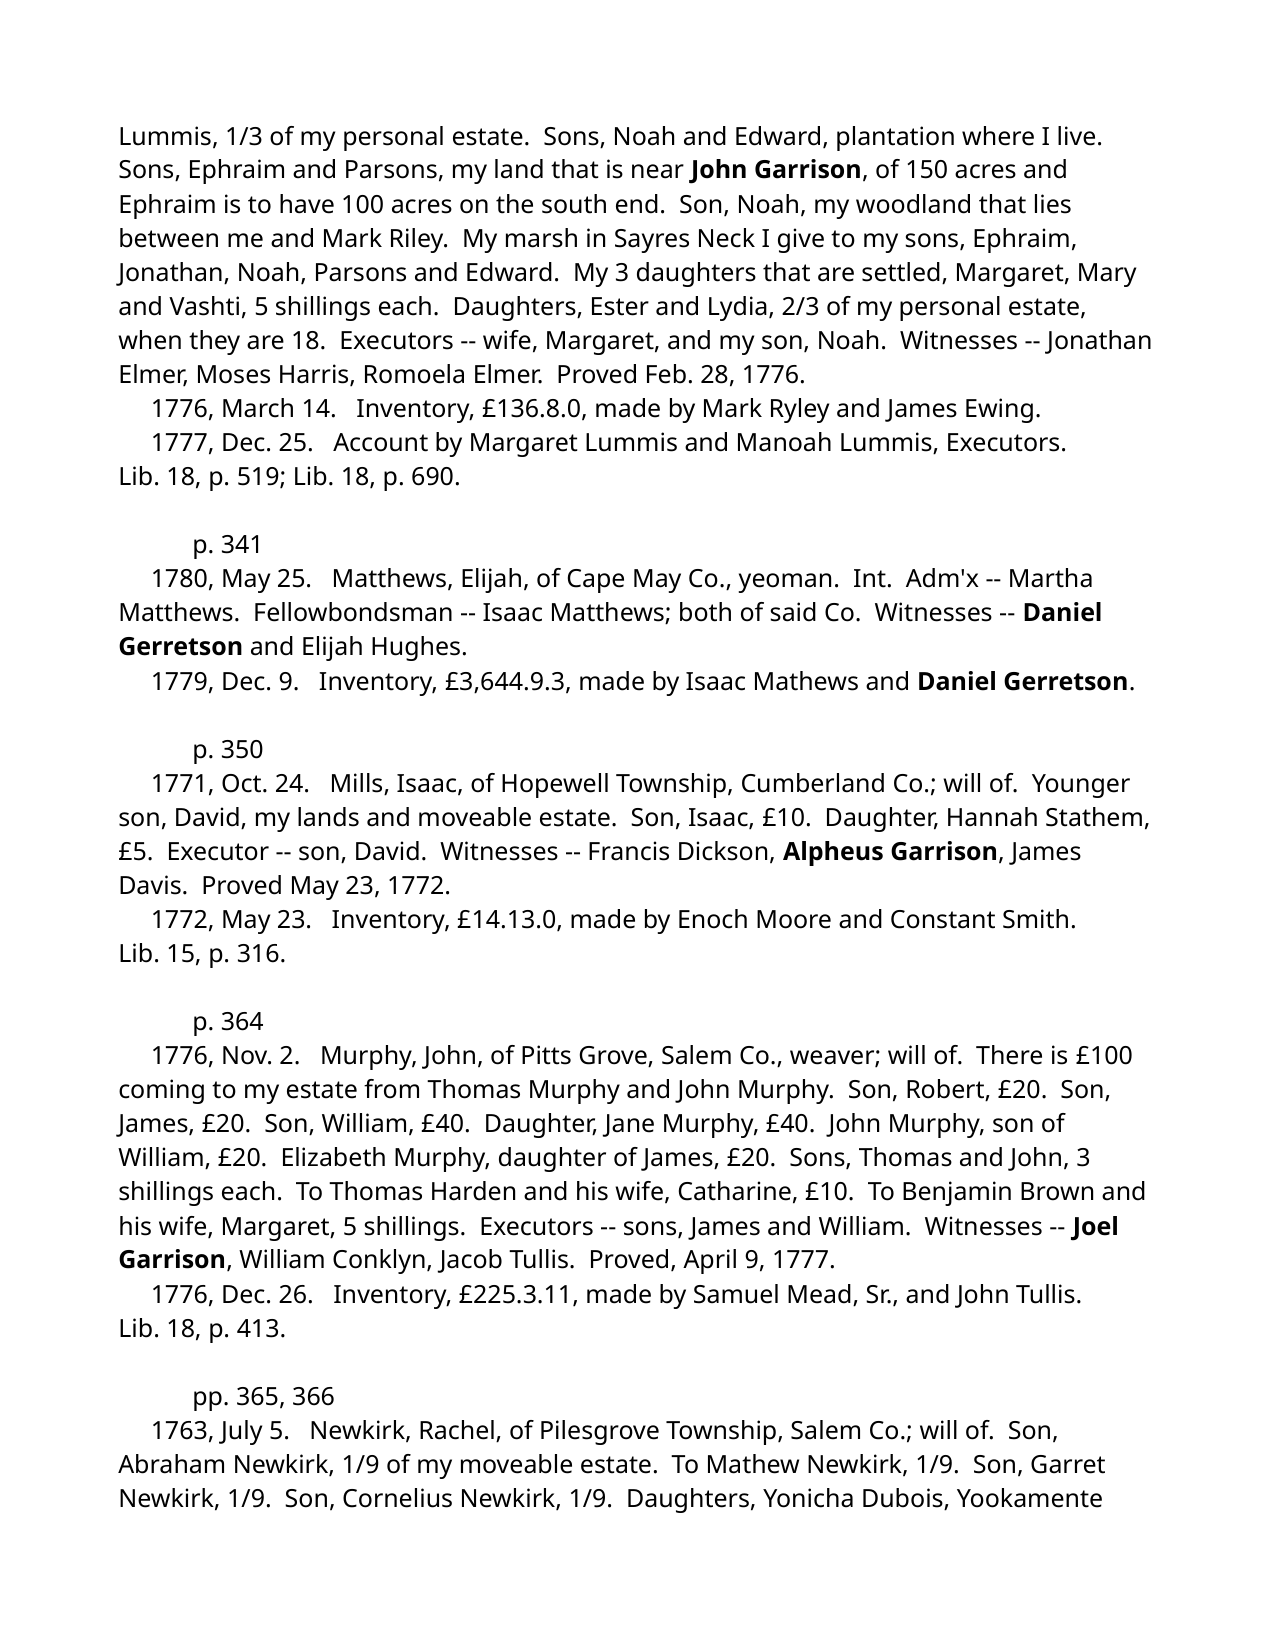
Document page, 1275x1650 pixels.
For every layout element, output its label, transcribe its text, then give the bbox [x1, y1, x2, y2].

text 1779, Dec. 9. Inventory, £3,644.9.3, made by Isaac Mathews and Daniel Gerretson. [118, 663, 1157, 697]
text 1776, March 14. Inventory, £136.8.0, made by Mark Ryley and James Ewing. [118, 391, 1157, 425]
text 1776, Nov. 2. Murphy, John, of Pitts Grove, Salem Co., weaver; will of. There is £100 coming to my estate from Thomas Murphy and John Murphy. Son, Robert, £20. Son, James, £20. Son, William, £40. Daughter, Jane Murphy, £40. John Murphy, son of William, £20. Elizabeth Murphy, daughter of James, £20. Sons, Thomas and John, 3 shillings each. To Thomas Harden and his wife, Catharine, £10. To Benjamin Brown and his wife, Margaret, 5 shillings. Executors -- sons, James and William. Witnesses -- Joel Garrison, William Conklyn, Jacob Tullis. Proved, April 9, 1777. [118, 1038, 1157, 1276]
text 1771, Oct. 24. Mills, Isaac, of Hopewell Township, Cumberland Co.; will of. Younger son, David, my lands and moveable estate. Son, Isaac, £10. Daughter, Hannah Stathem, £5. Executor -- son, David. Witnesses -- Francis Dickson, Alpheus Garrison, James Davis. Proved May 23, 1772. [118, 765, 1157, 902]
text Lib. 18, p. 519; Lib. 18, p. 690. [118, 459, 1157, 493]
text 1777, Dec. 25. Account by Margaret Lummis and Manoah Lummis, Executors. [118, 425, 1157, 459]
text p. 364 [118, 1004, 1157, 1038]
text 1776, Dec. 26. Inventory, £225.3.11, made by Samuel Mead, Sr., and John Tullis. [118, 1276, 1157, 1310]
text p. 350 [118, 731, 1157, 765]
text Lib. 18, p. 413. [118, 1310, 1157, 1344]
text Lummis, 1/3 of my personal estate. Sons, Noah and Edward, plantation where I live. Sons, Ephraim and Parsons, my land that is near John Garrison, of 150 acres and Ephraim is to have 100 acres on the south end. Son, Noah, my woodland that lies between me and Mark Riley. My marsh in Sayres Neck I give to my sons, Ephraim, Jonathan, Noah, Parsons and Edward. My 3 daughters that are settled, Margaret, Mary and Vashti, 5 shillings each. Daughters, Ester and Lydia, 2/3 of my personal estate, when they are 18. Executors -- wife, Margaret, and my son, Noah. Witnesses -- Jonathan Elmer, Moses Harris, Romoela Elmer. Proved Feb. 28, 1776. [118, 118, 1157, 391]
text pp. 365, 366 [118, 1378, 1157, 1412]
text p. 341 [118, 527, 1157, 561]
text 1763, July 5. Newkirk, Rachel, of Pilesgrove Township, Salem Co.; will of. Son, Abraham Newkirk, 1/9 of my moveable estate. To Mathew Newkirk, 1/9. Son, Garret Newkirk, 1/9. Son, Cornelius Newkirk, 1/9. Daughters, Yonicha Dubois, Yookamente [118, 1412, 1157, 1515]
text 1772, May 23. Inventory, £14.13.0, made by Enoch Moore and Constant Smith. [118, 902, 1157, 936]
text 1780, May 25. Matthews, Elijah, of Cape May Co., yeoman. Int. Adm'x -- Martha Matthews. Fellowbondsman -- Isaac Matthews; both of said Co. Witnesses -- Daniel Gerretson and Elijah Hughes. [118, 561, 1157, 663]
text Lib. 15, p. 316. [118, 936, 1157, 970]
